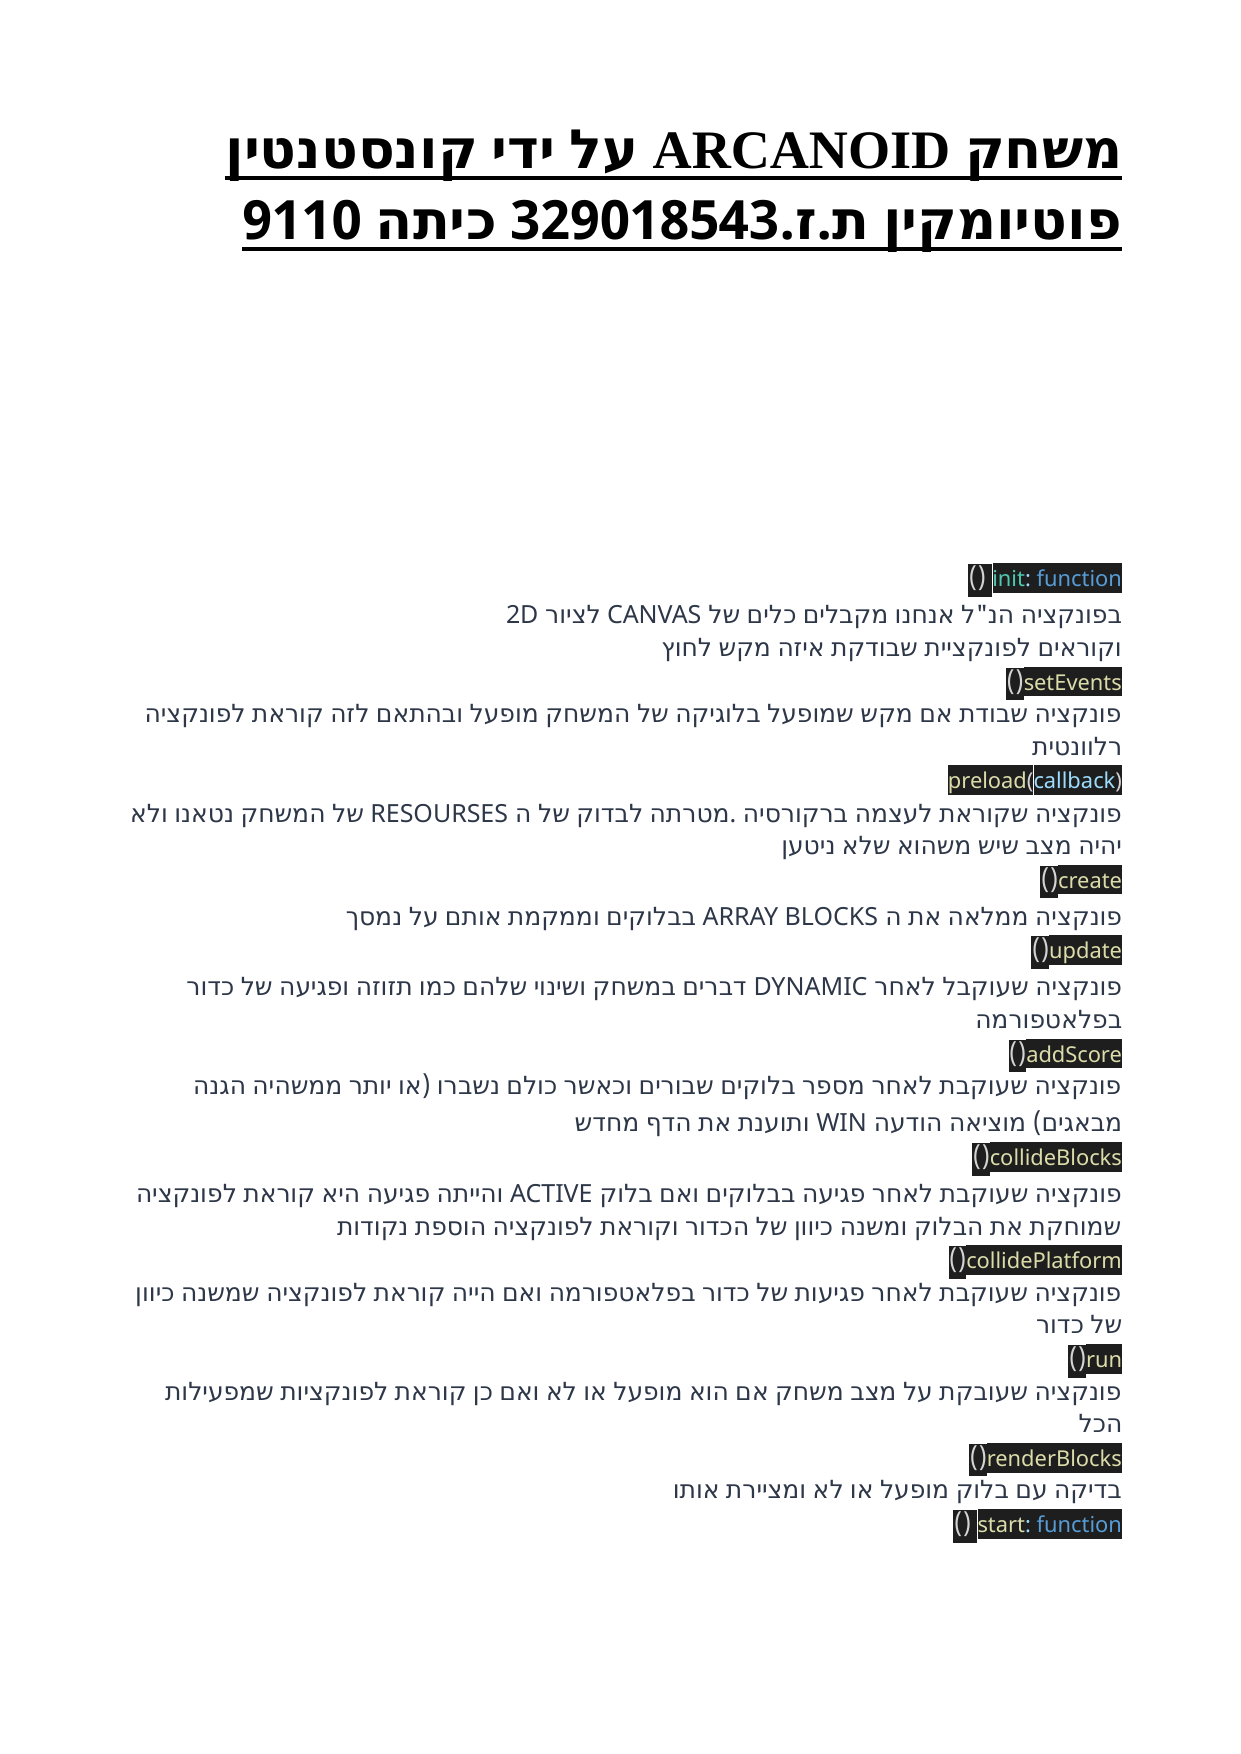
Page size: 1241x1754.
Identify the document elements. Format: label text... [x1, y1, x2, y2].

text collidePlatform() [118, 1245, 1122, 1279]
text start: function () [118, 1509, 1122, 1543]
text run() [118, 1344, 1122, 1378]
text פונקציה שעוקבת לאחר פגיעה בבלוקים ואם בלוק ACTIVE והייתה פגיעה היא קוראת לפונקציה שמוחקת את הבלוק ומשנה כיוון של הכדור וקוראת לפונקציה הוספת נקודות [118, 1176, 1122, 1245]
text פונקציה שבודת אם מקש שמופעל בלוגיקה של המשחק מופעל ובהתאם לזה קוראת לפונקציה רלוונטית [118, 700, 1122, 765]
text preload(callback) [118, 765, 1122, 795]
text פונקציה שעוקבל לאחר DYNAMIC דברים במשחק ושינוי שלהם כמו תזוזה ופגיעה של כדור בפלאטפורמה [118, 969, 1122, 1039]
text פונקציה שעוקבת לאחר מספר בלוקים שבורים וכאשר כולם נשברו (או יותר ממשהיה הגנה מבאגים) מוציאה הודעה WIN ותוענת את הדף מחדש [118, 1072, 1122, 1142]
text create() [118, 865, 1122, 898]
text init: function () [118, 563, 1122, 597]
text פונקציה ממלאה את ה ARRAY BLOCKS בבלוקים וממקמת אותם על נמסך [118, 898, 1122, 935]
text renderBlocks() [118, 1443, 1122, 1476]
text וקוראים לפונקציית שבודקת איזה מקש לחוץ [118, 634, 1122, 667]
text פונקציה שקוראת לעצמה ברקורסיה .מטרתה לבדוק של ה RESOURSES של המשחק נטאנו ולא יהיה מצב שיש משהוא שלא ניטען [118, 795, 1122, 865]
text setEvents() [118, 667, 1122, 700]
text פונקציה שעוקבת לאחר פגיעות של כדור בפלאטפורמה ואם הייה קוראת לפונקציה שמשנה כיוון של כדור [118, 1279, 1122, 1344]
text collideBlocks() [118, 1142, 1122, 1176]
text פונקציה שעובקת על מצב משחק אם הוא מופעל או לא ואם כן קוראת לפונקציות שמפעילות הכל [118, 1378, 1122, 1443]
text בפונקציה הנ"ל אנחנו מקבלים כלים של CANVAS לציור 2D [118, 597, 1122, 634]
text update() [118, 935, 1122, 969]
text בדיקה עם בלוק מופעל או לא ומציירת אותו [118, 1476, 1122, 1509]
text addScore() [118, 1039, 1122, 1072]
